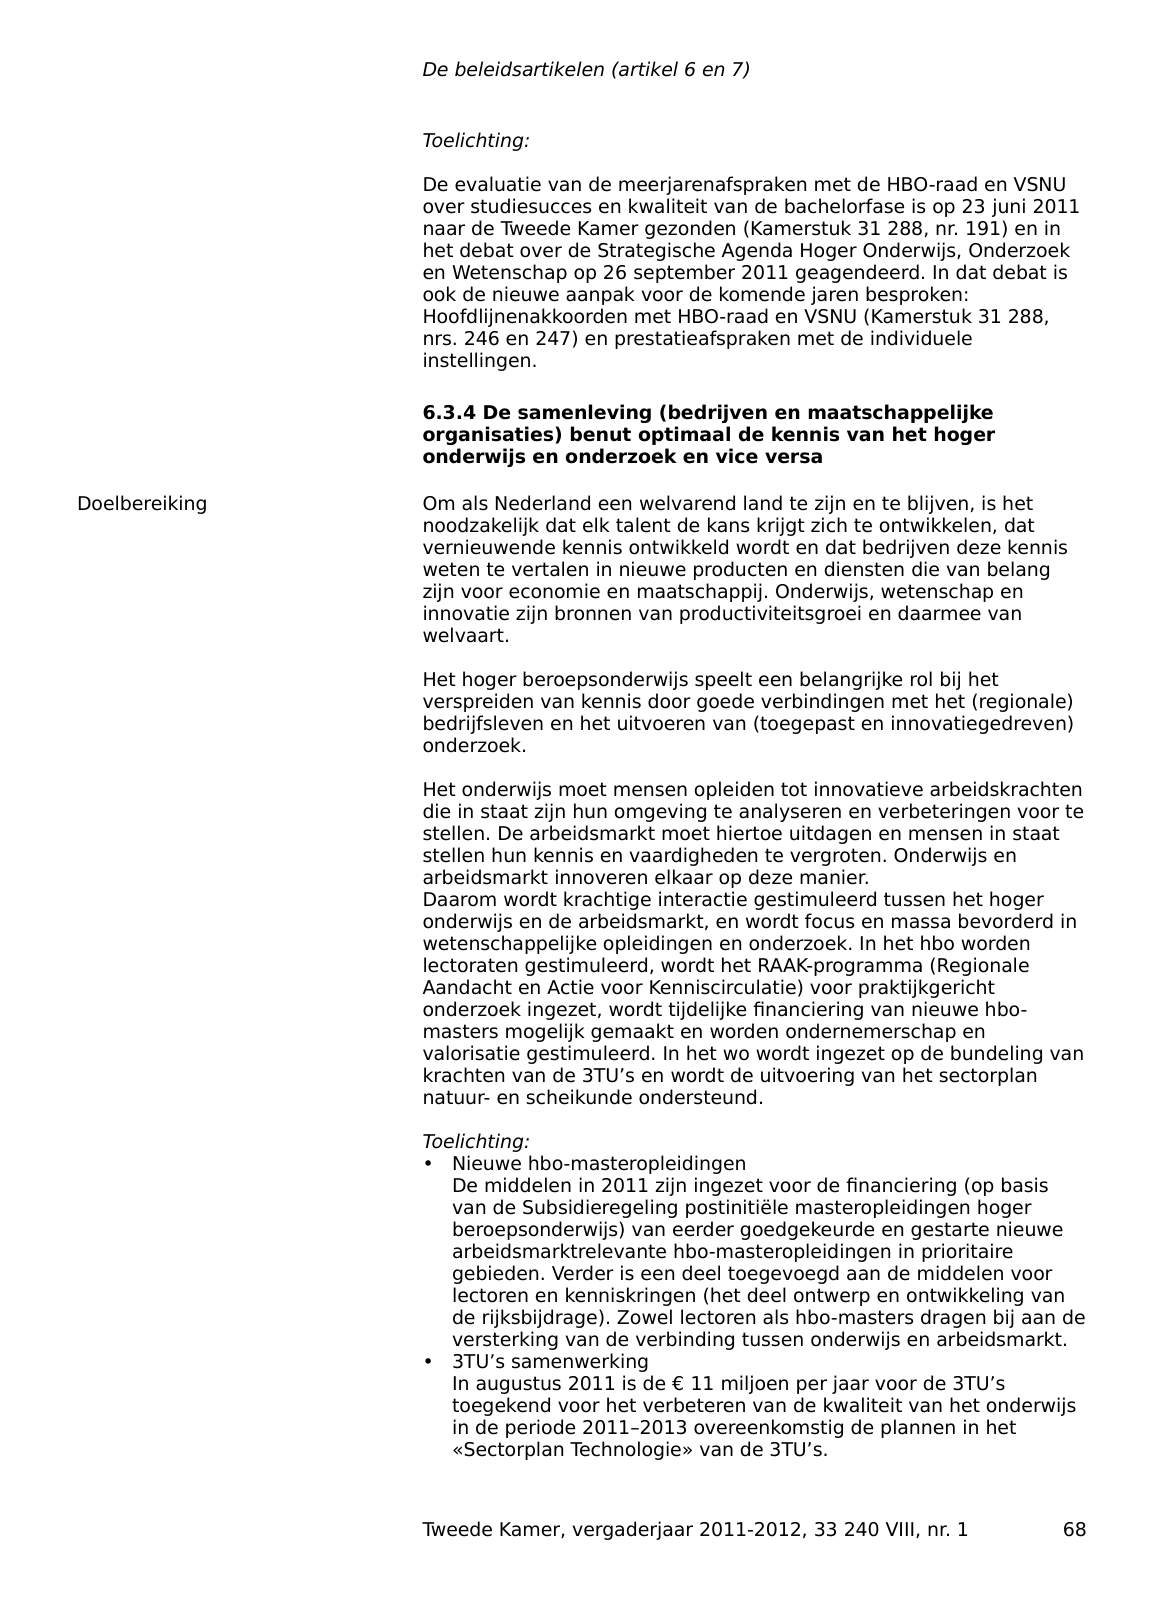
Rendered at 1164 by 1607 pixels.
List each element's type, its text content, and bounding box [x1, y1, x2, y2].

text De evaluatie van de meerjarenafspraken met de HBO-raad en VSNU over studiesucces en kwaliteit van de bachelorfase is op 23 juni 2011 naar de Tweede Kamer gezonden (Kamerstuk 31 288, nr. 191) en in het debat over de Strategische Agenda Hoger Onderwijs, Onderzoek en Wetenschap op 26 september 2011 geagendeerd. In dat debat is ook de nieuwe aanpak voor de komende jaren besproken: Hoofdlijnenakkoorden met HBO-raad en VSNU (Kamerstuk 31 288, nrs. 246 en 247) en prestatieafspraken met de individuele instellingen. [422, 174, 1087, 372]
text Het hoger beroepsonderwijs speelt een belangrijke rol bij het verspreiden van kennis door goede verbindingen met het (regionale) bedrijfsleven en het uitvoeren van (toegepast en innovatiegedreven) onderzoek. [422, 669, 1087, 757]
subtitle Toelichting: [422, 130, 1087, 152]
text Om als Nederland een welvarend land te zijn en te blijven, is het noodzakelijk dat elk talent de kans krijgt zich te ontwikkelen, dat vernieuwende kennis ontwikkeld wordt en dat bedrijven deze kennis weten te vertalen in nieuwe producten en diensten die van belang zijn voor economie en maatschappij. Onderwijs, wetenschap en innovatie zijn bronnen van productiviteitsgroei en daarmee van welvaart. [422, 493, 1087, 647]
text De middelen in 2011 zijn ingezet voor de financiering (op basis van de Subsidieregeling postinitiële masteropleidingen hoger beroepsonderwijs) van eerder goedgekeurde en gestarte nieuwe arbeidsmarktrelevante hbo-masteropleidingen in prioritaire gebieden. Verder is een deel toegevoegd aan de middelen voor lectoren en kenniskringen (het deel ontwerp en ontwikkeling van de rijksbijdrage). Zowel lectoren als hbo-masters dragen bij aan de versterking van de verbinding tussen onderwijs en arbeidsmarkt. [452, 1175, 1087, 1351]
text Doelbereiking [77, 493, 399, 515]
text • Nieuwe hbo-masteropleidingen [422, 1153, 1087, 1175]
text Daarom wordt krachtige interactie gestimuleerd tussen het hoger onderwijs en de arbeidsmarkt, en wordt focus en massa bevorderd in wetenschappelijke opleidingen en onderzoek. In het hbo worden lectoraten gestimuleerd, wordt het RAAK-programma (Regionale Aandacht en Actie voor Kenniscirculatie) voor praktijkgericht onderzoek ingezet, wordt tijdelijke financiering van nieuwe hbo-masters mogelijk gemaakt en worden ondernemerschap en valorisatie gestimuleerd. In het wo wordt ingezet op de bundeling van krachten van de 3TU’s en wordt de uitvoering van het sectorplan natuur- en scheikunde ondersteund. [422, 889, 1087, 1109]
text • 3TU’s samenwerking [422, 1351, 1087, 1373]
subtitle Toelichting: [422, 1131, 1087, 1153]
subtitle 6.3.4 De samenleving (bedrijven en maatschappelijke organisaties) benut optimaal de kennis van het hoger onderwijs en onderzoek en vice versa [422, 402, 1087, 468]
text In augustus 2011 is de € 11 miljoen per jaar voor de 3TU’s toegekend voor het verbeteren van de kwaliteit van het onderwijs in de periode 2011–2013 overeenkomstig de plannen in het «Sectorplan Technologie» van de 3TU’s. [452, 1373, 1087, 1461]
text Het onderwijs moet mensen opleiden tot innovatieve arbeidskrachten die in staat zijn hun omgeving te analyseren en verbeteringen voor te stellen. De arbeidsmarkt moet hiertoe uitdagen en mensen in staat stellen hun kennis en vaardigheden te vergroten. Onderwijs en arbeidsmarkt innoveren elkaar op deze manier. [422, 779, 1087, 889]
